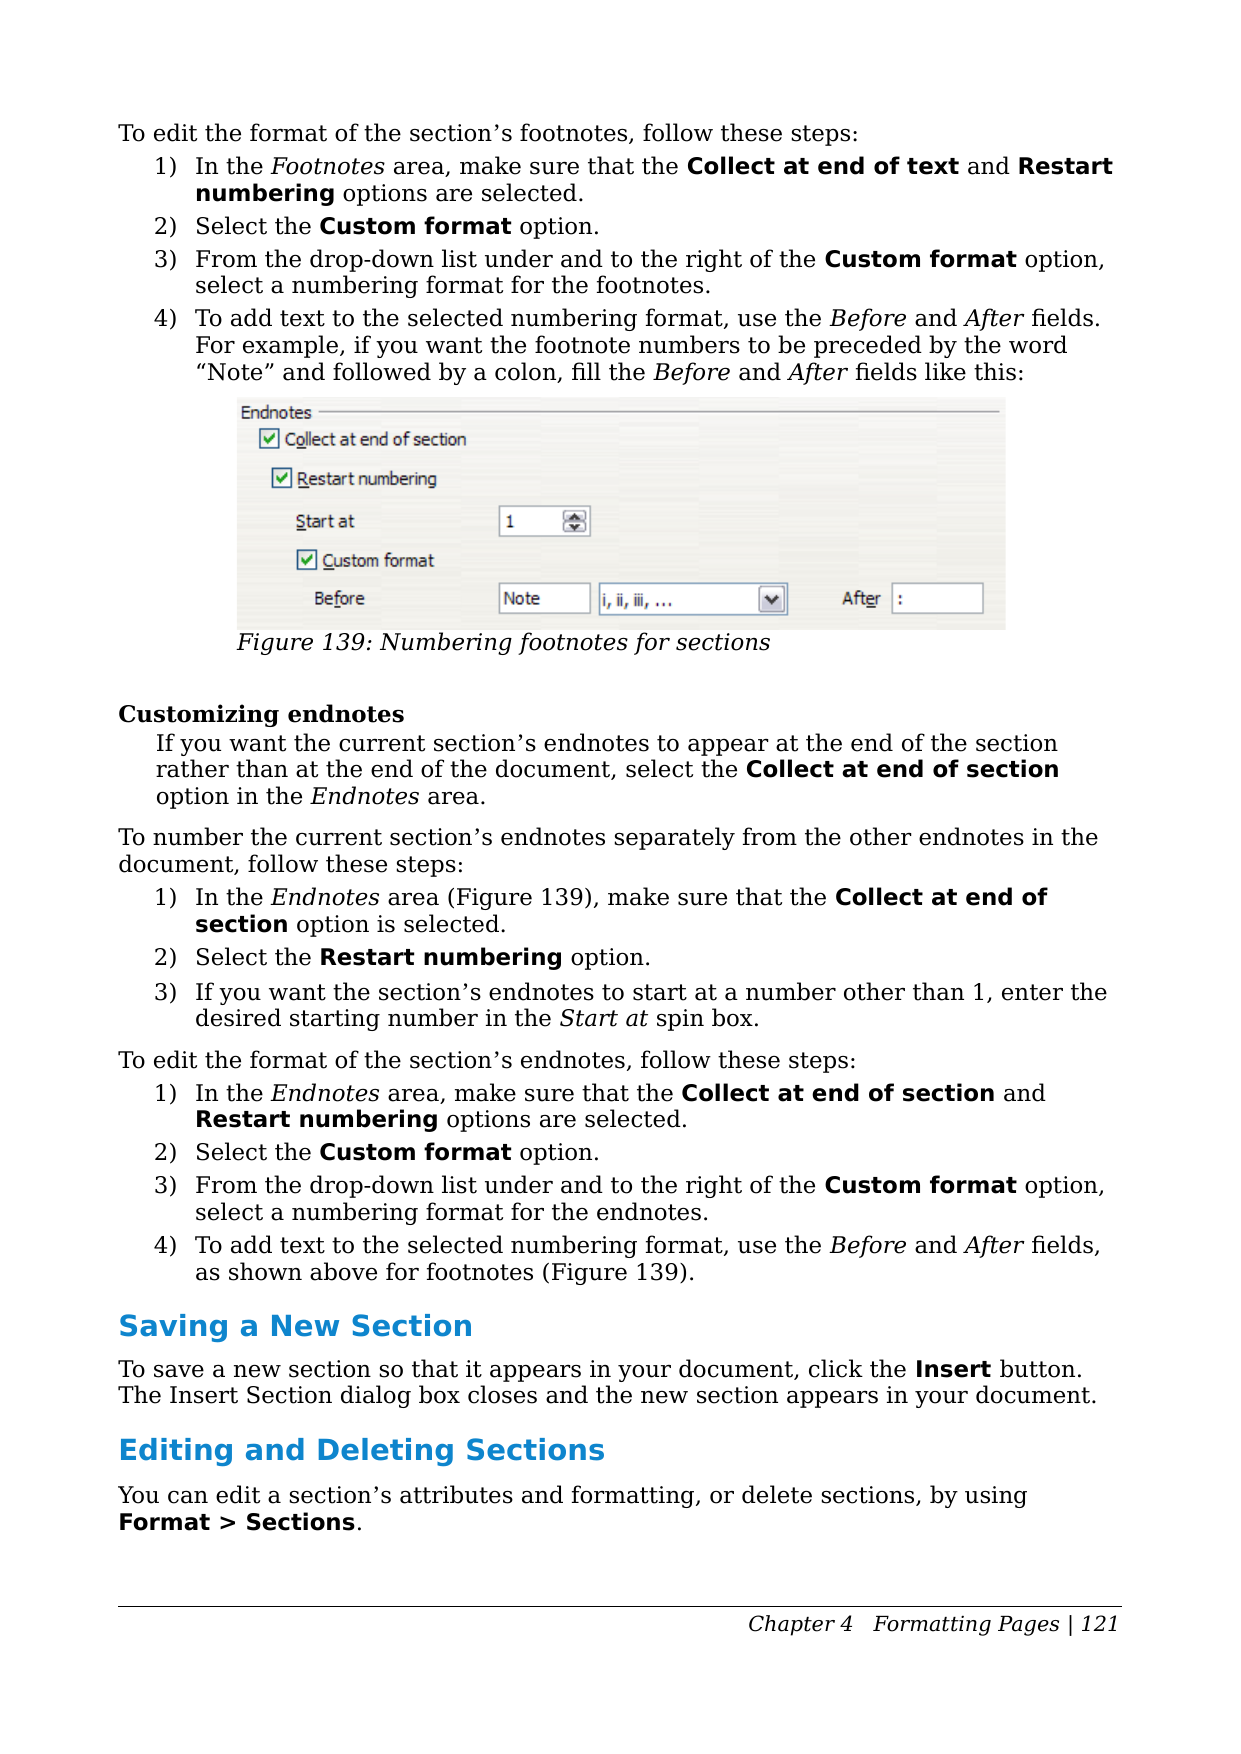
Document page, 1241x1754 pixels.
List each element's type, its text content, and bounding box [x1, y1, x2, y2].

subtitle Editing and Deleting Sections [118, 1433, 1122, 1467]
list From the drop-down list under and to the right of the Custom format option, select a numbering format for the footnotes. [177, 246, 1122, 299]
text Figure 139: Numbering footnotes for sections [237, 630, 1004, 656]
list To add text to the selected numbering format, use the Before and After fields. For example, if you want the footnote numbers to be preceded by the word “Note” and followed by a colon, fill the Before and After fields like this: [177, 305, 1122, 385]
text If you want the current section’s endnotes to appear at the end of the section rather than at the end of the document, select the Collect at end of section option in the Endnotes area. [156, 728, 1122, 810]
text To save a new section so that it appears in your document, click the Insert button. The Insert Section dialog box closes and the new section appears in your document. [118, 1356, 1122, 1409]
list In the Footnotes area, make sure that the Collect at end of text and Restart numbering options are selected. [177, 153, 1122, 207]
list In the Endnotes area (Figure 139), make sure that the Collect at end of section option is selected. [177, 884, 1122, 938]
list From the drop-down list under and to the right of the Custom format option, select a numbering format for the endnotes. [177, 1172, 1122, 1226]
list If you want the section’s endnotes to start at a number other than 1, enter the desired starting number in the Start at spin box. [177, 977, 1122, 1032]
text You can edit a section’s attributes and formatting, or delete sections, by using Format > Sections. [118, 1480, 1122, 1535]
list To add text to the selected numbering format, use the Before and After fields, as shown above for footnotes (Figure 139). [177, 1232, 1122, 1285]
list In the Endnotes area, make sure that the Collect at end of section and Restart numbering options are selected. [177, 1080, 1122, 1133]
list Select the Custom format option. [177, 213, 1122, 239]
subtitle Saving a New Section [118, 1309, 1122, 1343]
picture [236, 397, 1006, 630]
list To number the current section’s endnotes separately from the other endnotes in the document, follow these steps: [118, 822, 1122, 878]
list To edit the format of the section’s footnotes, follow these steps: [118, 118, 1122, 147]
list Select the Custom format option. [177, 1139, 1122, 1166]
text Customizing endnotes [118, 701, 1122, 728]
list Select the Restart numbering option. [177, 944, 1122, 971]
list To edit the format of the section’s endnotes, follow these steps: [118, 1045, 1122, 1073]
